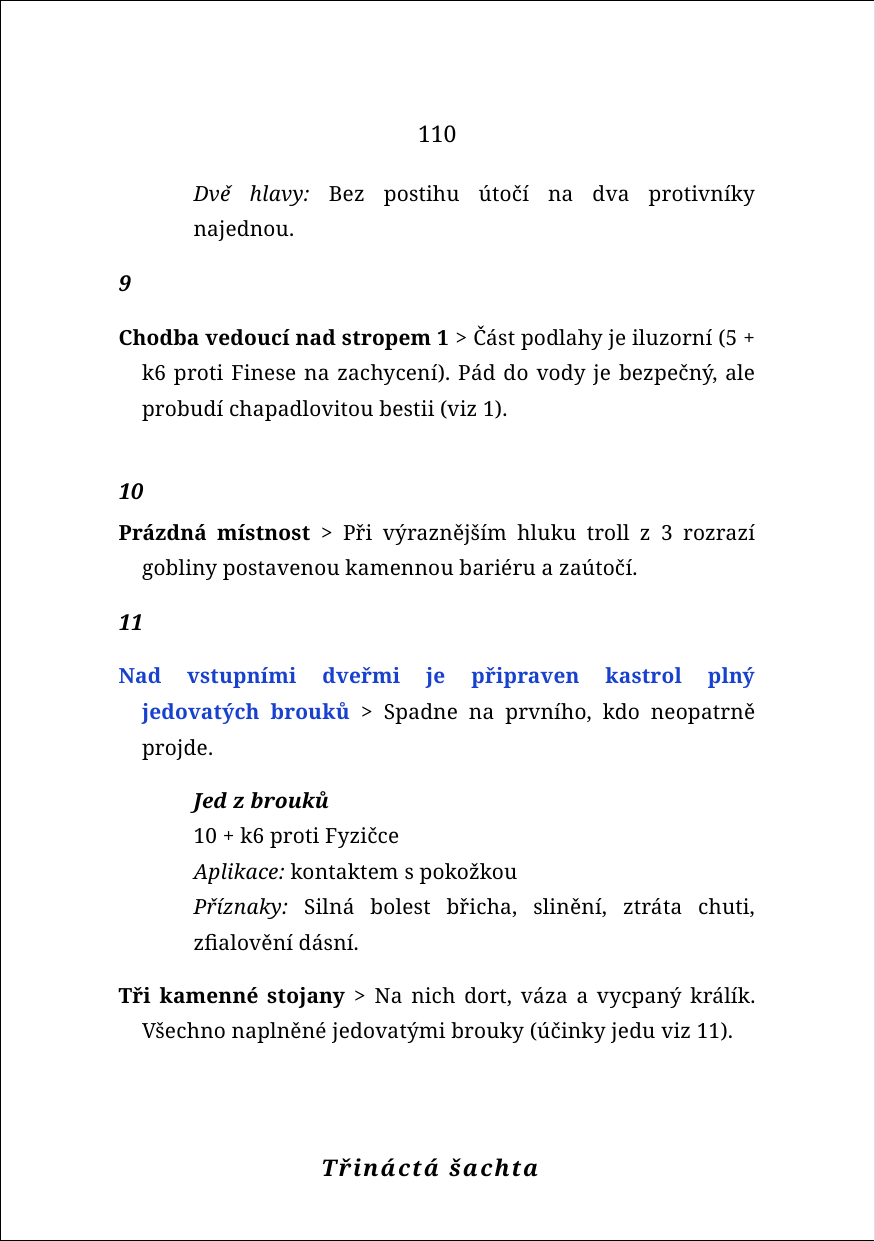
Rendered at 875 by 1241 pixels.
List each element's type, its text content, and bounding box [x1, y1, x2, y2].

text Prázdná místnost > Při výraznějším hluku troll z 3 rozrazí gobliny postavenou kamennou bariéru a zaútočí. [118, 518, 756, 582]
text Nad vstupními dveřmi je připraven kastrol plný jedovatých brouků > Spadne na prvního, kdo neopatrně projde. [118, 662, 756, 761]
list Jed z brouků 10 + k6 proti Fyzičce Aplikace: kontaktem s pokožkou Příznaky: Silná bolest břicha, slinění, ztráta chuti, zfialovění dásní. [156, 786, 756, 956]
text Chodba vedoucí nad stropem 1 > Část podlahy je iluzorní (5 + k6 proti Finese na zachycení). Pád do vody je bezpečný, ale probudí chapadlovitou bestii (viz 1). [118, 323, 756, 422]
list Dvě hlavy: Bez postihu útočí na dva protivníky najednou. [156, 179, 756, 243]
text 9 [118, 268, 756, 297]
text Tři kamenné stojany > Na nich dort, váza a vycpaný králík. Všechno naplněné jedovatými brouky (účinky jedu viz 11). [118, 981, 756, 1045]
text 11 [118, 607, 756, 636]
subtitle 10 [118, 476, 756, 506]
